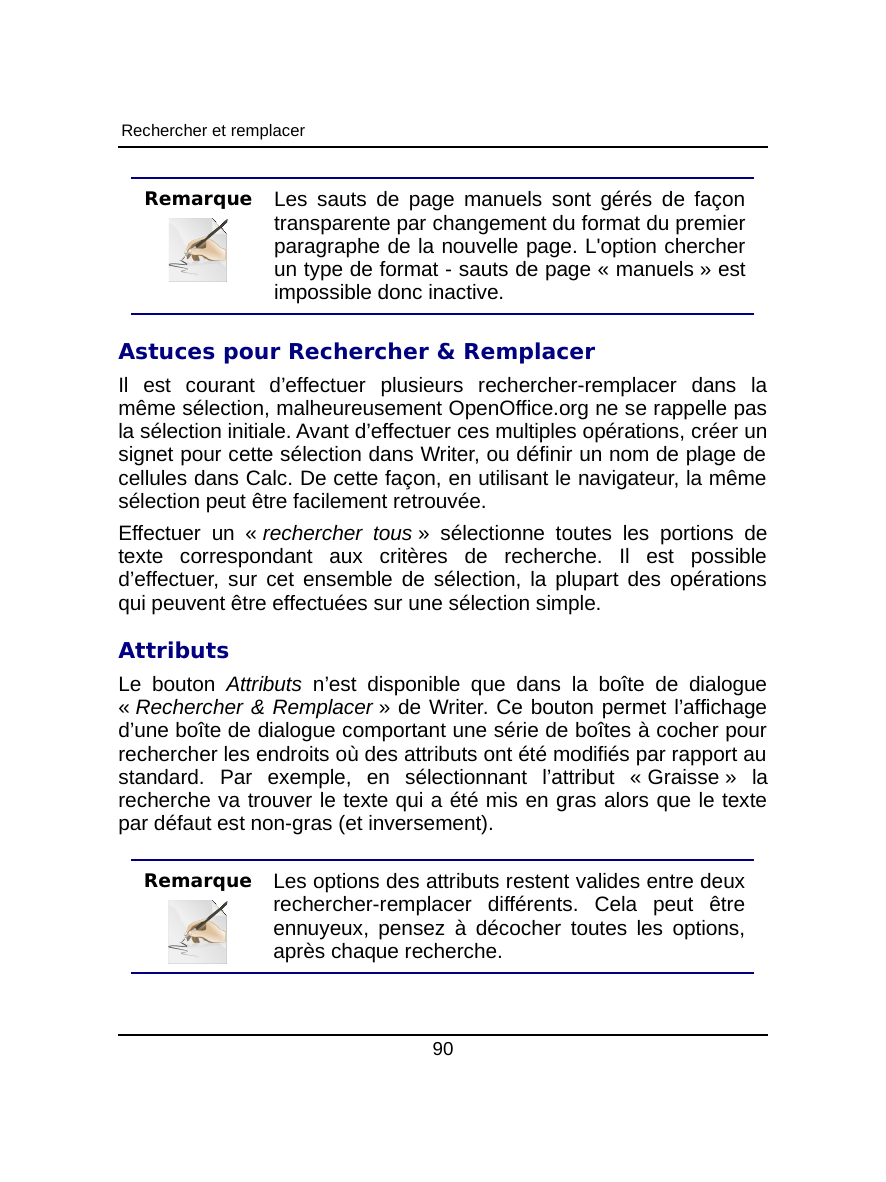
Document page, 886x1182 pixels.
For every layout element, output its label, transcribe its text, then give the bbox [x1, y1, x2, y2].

picture [168, 900, 228, 964]
table_header Remarque [131, 179, 265, 313]
table_header Les options des attributs restent valides entre deux rechercher-remplacer différents. Cela peut être ennuyeux, pensez à décocher toutes les options, après chaque recherche. [264, 861, 754, 972]
picture [168, 218, 228, 282]
text Il est courant d’effectuer plusieurs rechercher-remplacer dans la même sélection, malheureusement OpenOffice.org ne se rappelle pas la sélection initiale. Avant d’effectuer ces multiples opérations, créer un signet pour cette sélection dans Writer, ou définir un nom de plage de cellules dans Calc. De cette façon, en utilisant le navigateur, la même sélection peut être facilement retrouvée. [118, 373, 768, 513]
text Effectuer un « rechercher tous » sélectionne toutes les portions de texte correspondant aux critères de recherche. Il est possible d’effectuer, sur cet ensemble de sélection, la plupart des opérations qui peuvent être effectuées sur une sélection simple. [118, 522, 768, 614]
table_header Remarque [131, 861, 264, 972]
text Le bouton Attributs n’est disponible que dans la boîte de dialogue « Rechercher & Remplacer » de Writer. Ce bouton permet l’affichage d’une boîte de dialogue comportant une série de boîtes à cocher pour rechercher les endroits où des attributs ont été modifiés par rapport au standard. Par exemple, en sélectionnant l’attribut « Graisse » la recherche va trouver le texte qui a été mis en gras alors que le texte par défaut est non-gras (et inversement). [118, 673, 768, 835]
subtitle Astuces pour Rechercher & Remplacer [118, 339, 768, 364]
table_header Les sauts de page manuels sont gérés de façon transparente par changement du format du premier paragraphe de la nouvelle page. L'option chercher un type de format - sauts de page « manuels » est impossible donc inactive. [265, 179, 754, 313]
subtitle Attributs [118, 638, 768, 664]
